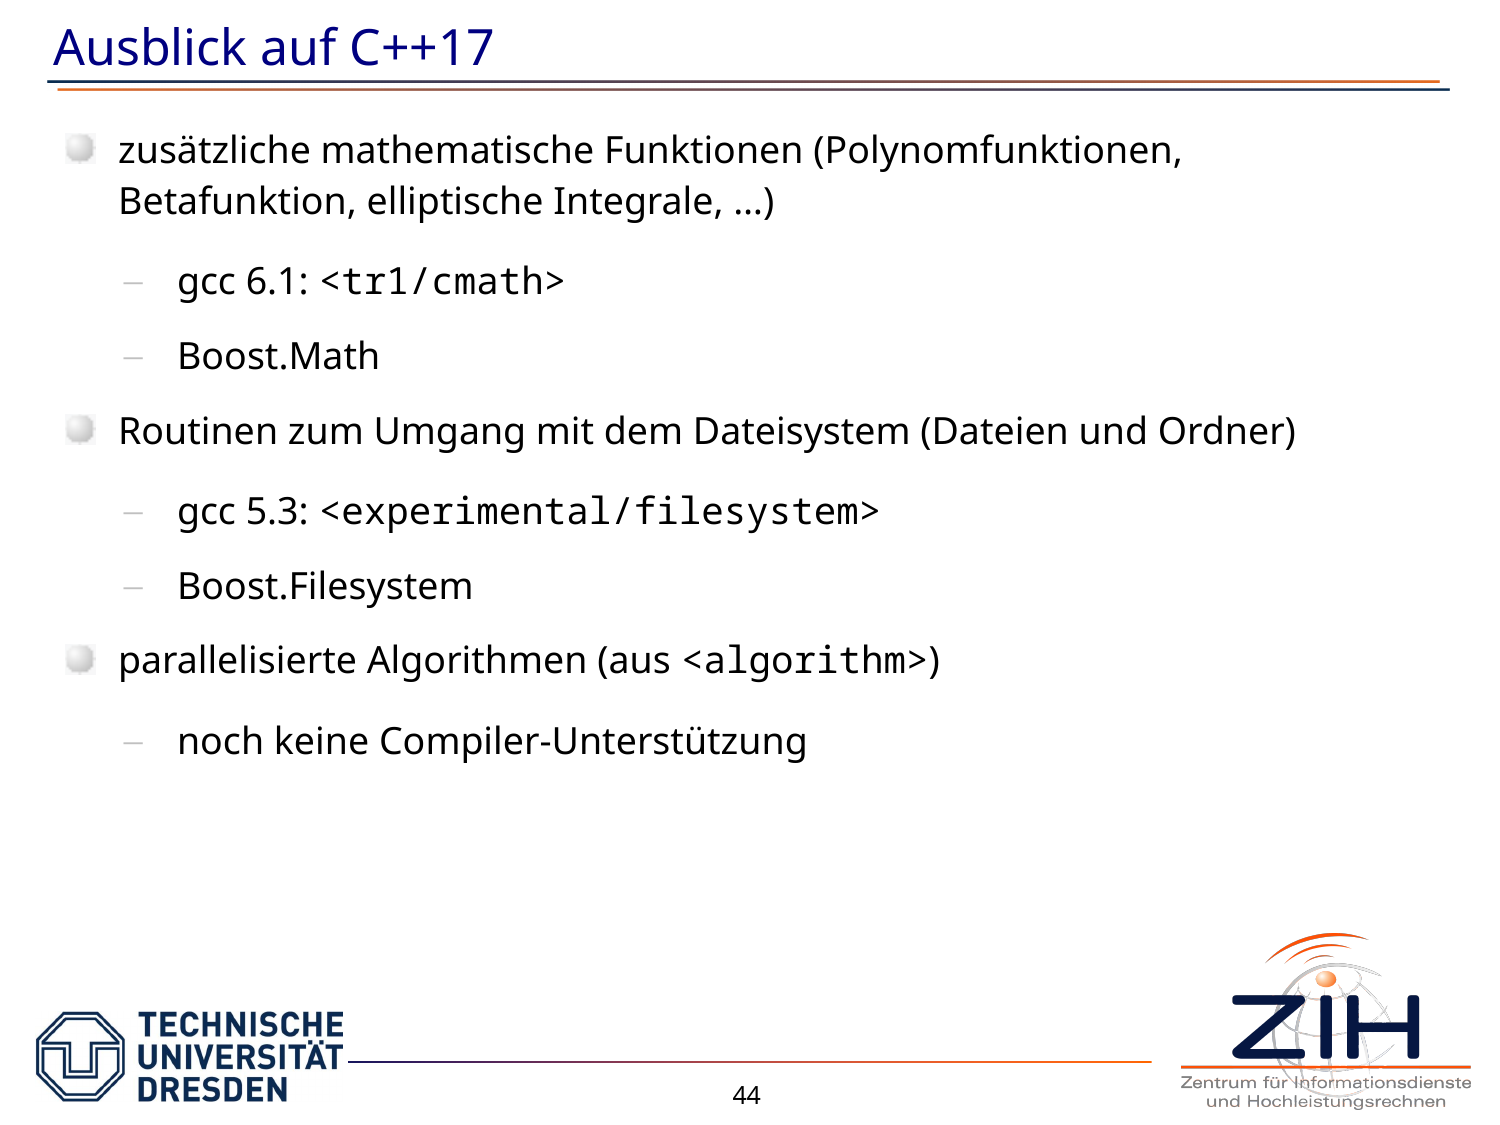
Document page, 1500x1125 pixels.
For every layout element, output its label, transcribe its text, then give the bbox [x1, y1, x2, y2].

picture [47, 80, 1450, 91]
list zusätzliche mathematische Funktionen (Polynomfunktionen, Betafunktion, elliptische Integrale, …) gcc 6.1: <tr1/cmath> Boost.Math Routinen zum Umgang mit dem Dateisystem (Dateien und Ordner) gcc 5.3: <experimental/filesystem> Boost.Filesystem parallelisierte Algorithmen (aus <algorithm>) noch keine Compiler-Unterstützung [29, 118, 1418, 771]
picture [1181, 933, 1471, 1110]
title Ausblick auf C++17 [53, 12, 1453, 81]
picture [35, 1011, 343, 1102]
